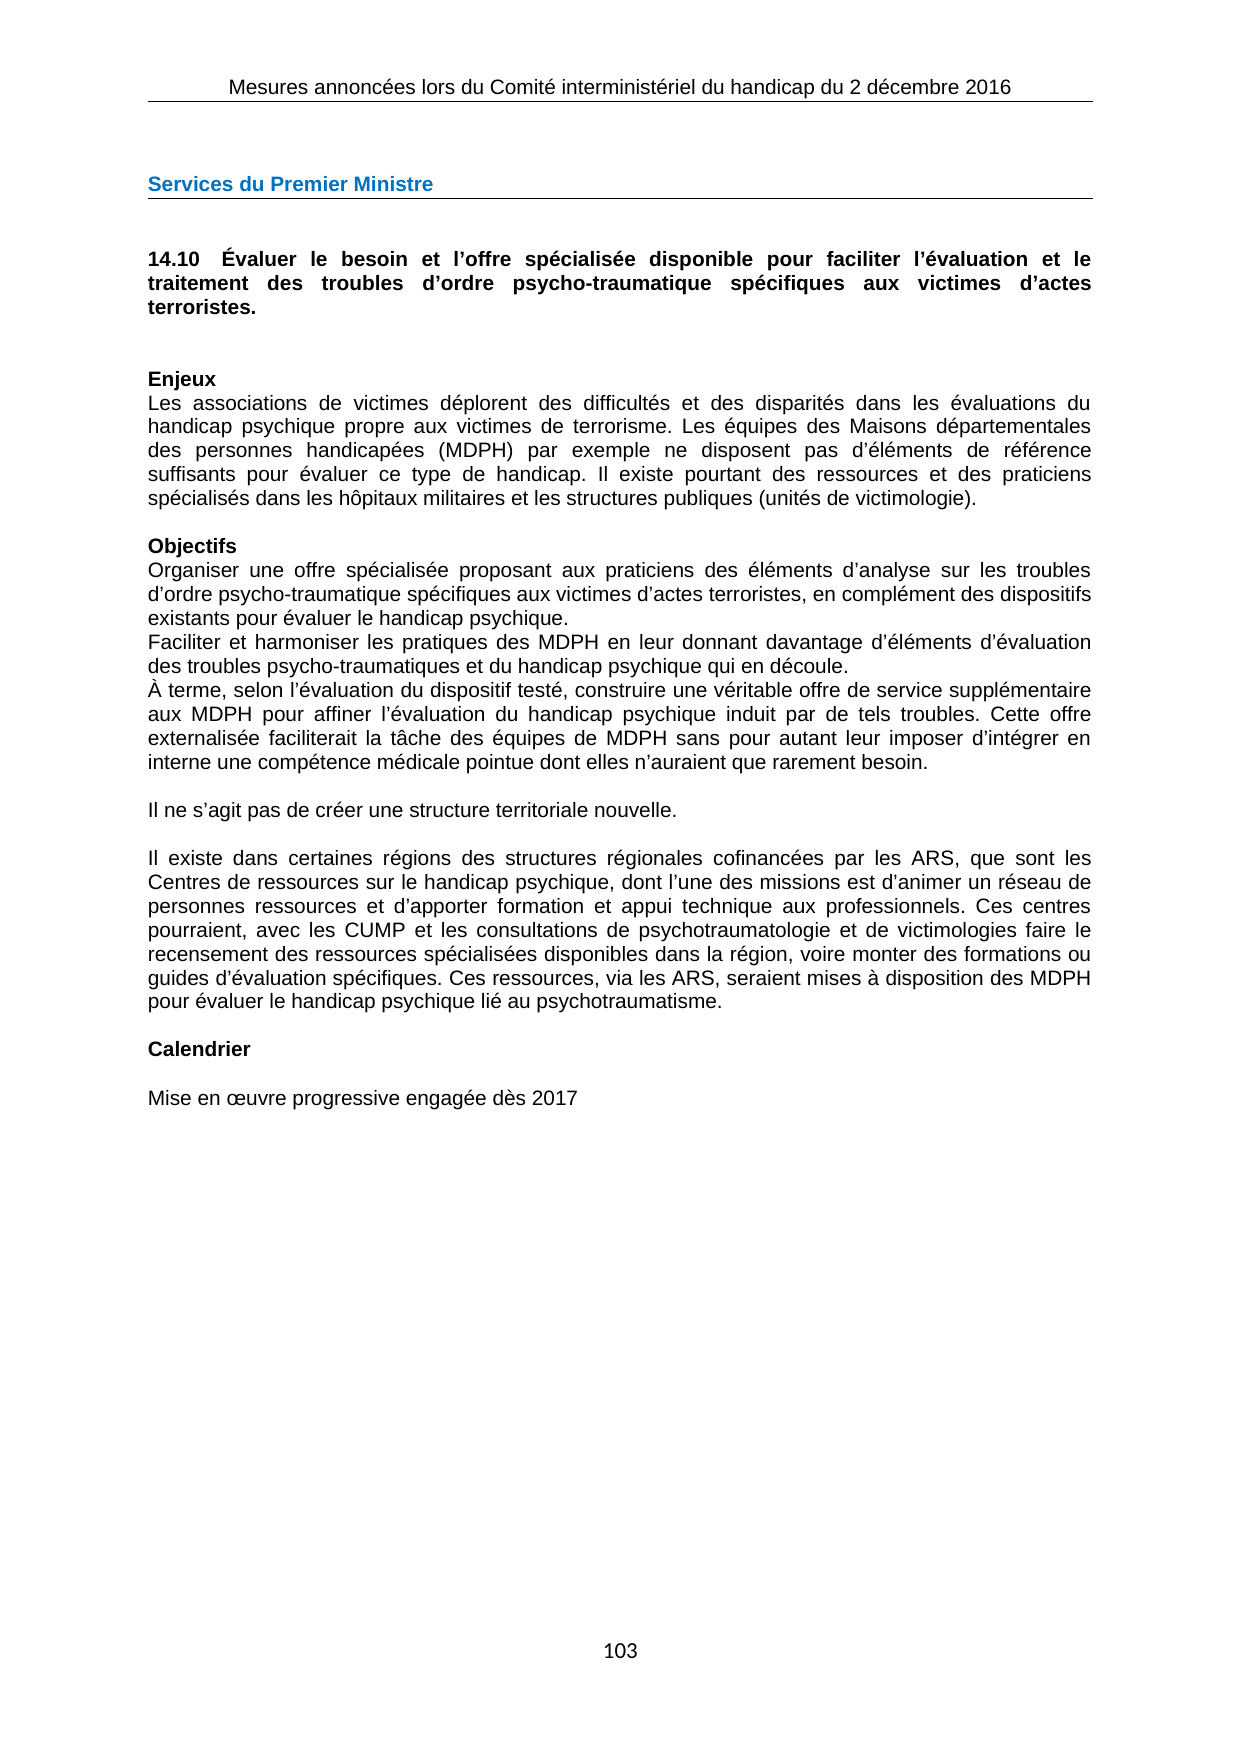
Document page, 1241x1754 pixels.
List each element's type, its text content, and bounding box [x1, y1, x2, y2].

text Il existe dans certaines régions des structures régionales cofinancées par les ARS, que sont les Centres de ressources sur le handicap psychique, dont l’une des missions est d’animer un réseau de personnes ressources et d’apporter formation et appui technique aux professionnels. Ces centres pourraient, avec les CUMP et les consultations de psychotraumatologie et de victimologies faire le recensement des ressources spécialisées disponibles dans la région, voire monter des formations ou guides d’évaluation spécifiques. Ces ressources, via les ARS, seraient mises à disposition des MDPH pour évaluer le handicap psychique lié au psychotraumatisme. [148, 846, 1093, 1013]
text Les associations de victimes déplorent des difficultés et des disparités dans les évaluations du handicap psychique propre aux victimes de terrorisme. Les équipes des Maisons départementales des personnes handicapées (MDPH) par exemple ne disposent pas d’éléments de référence suffisants pour évaluer ce type de handicap. Il existe pourtant des ressources et des praticiens spécialisés dans les hôpitaux militaires et les structures publiques (unités de victimologie). [148, 390, 1093, 510]
text Mise en œuvre progressive engagée dès 2017 [148, 1086, 1093, 1109]
text Services du Premier Ministre [148, 172, 1093, 198]
text Faciliter et harmoniser les pratiques des MDPH en leur donnant davantage d’éléments d’évaluation des troubles psycho-traumatiques et du handicap psychique qui en découle. [148, 630, 1093, 678]
text Calendrier [148, 1037, 1093, 1061]
text Enjeux [148, 366, 1093, 390]
text Organiser une offre spécialisée proposant aux praticiens des éléments d’analyse sur les troubles d’ordre psycho-traumatique spécifiques aux victimes d’actes terroristes, en complément des dispositifs existants pour évaluer le handicap psychique. [148, 558, 1093, 630]
text Objectifs [148, 534, 1093, 558]
text Il ne s’agit pas de créer une structure territoriale nouvelle. [148, 798, 1093, 822]
text À terme, selon l’évaluation du dispositif testé, construire une véritable offre de service supplémentaire aux MDPH pour affiner l’évaluation du handicap psychique induit par de tels troubles. Cette offre externalisée faciliterait la tâche des équipes de MDPH sans pour autant leur imposer d’intégrer en interne une compétence médicale pointue dont elles n’auraient que rarement besoin. [148, 678, 1093, 774]
text 14.10 Évaluer le besoin et l’offre spécialisée disponible pour faciliter l’évaluation et le traitement des troubles d’ordre psycho-traumatique spécifiques aux victimes d’actes terroristes. [148, 247, 1093, 318]
